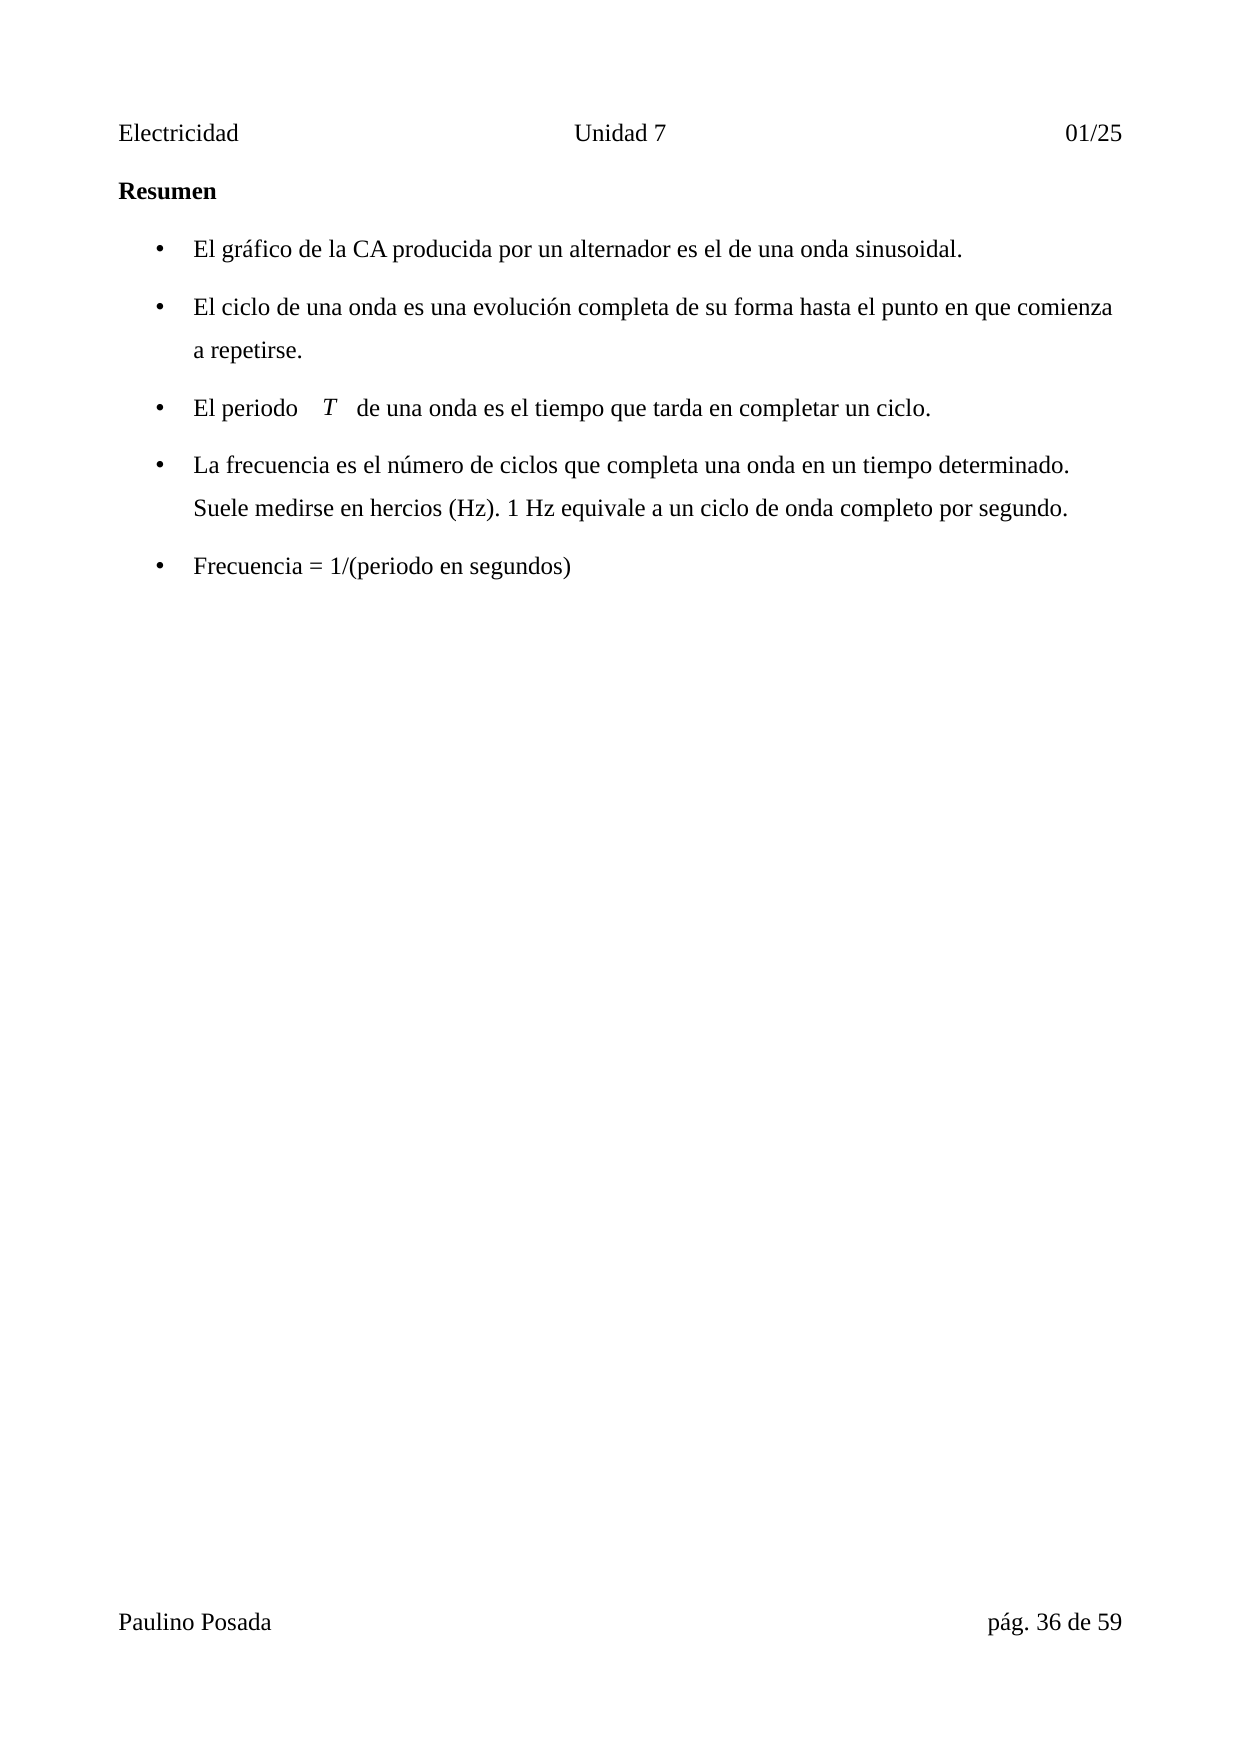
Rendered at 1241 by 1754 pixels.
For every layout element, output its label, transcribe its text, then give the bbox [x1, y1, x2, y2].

list El ciclo de una onda es una evolución completa de su forma hasta el punto en que comienza a repetirse. [156, 292, 1122, 364]
list El gráfico de la CA producida por un alternador es el de una onda sinusoidal. [156, 234, 1122, 263]
list La frecuencia es el número de ciclos que completa una onda en un tiempo determinado. Suele medirse en hercios (Hz). 1 Hz equivale a un ciclo de onda completo por segundo. [156, 450, 1122, 522]
list El periodo de una onda es el tiempo que tarda en completar un ciclo. [156, 393, 1122, 421]
text Resumen [118, 176, 1122, 205]
list Frecuencia = 1/(periodo en segundos) [156, 551, 1122, 580]
